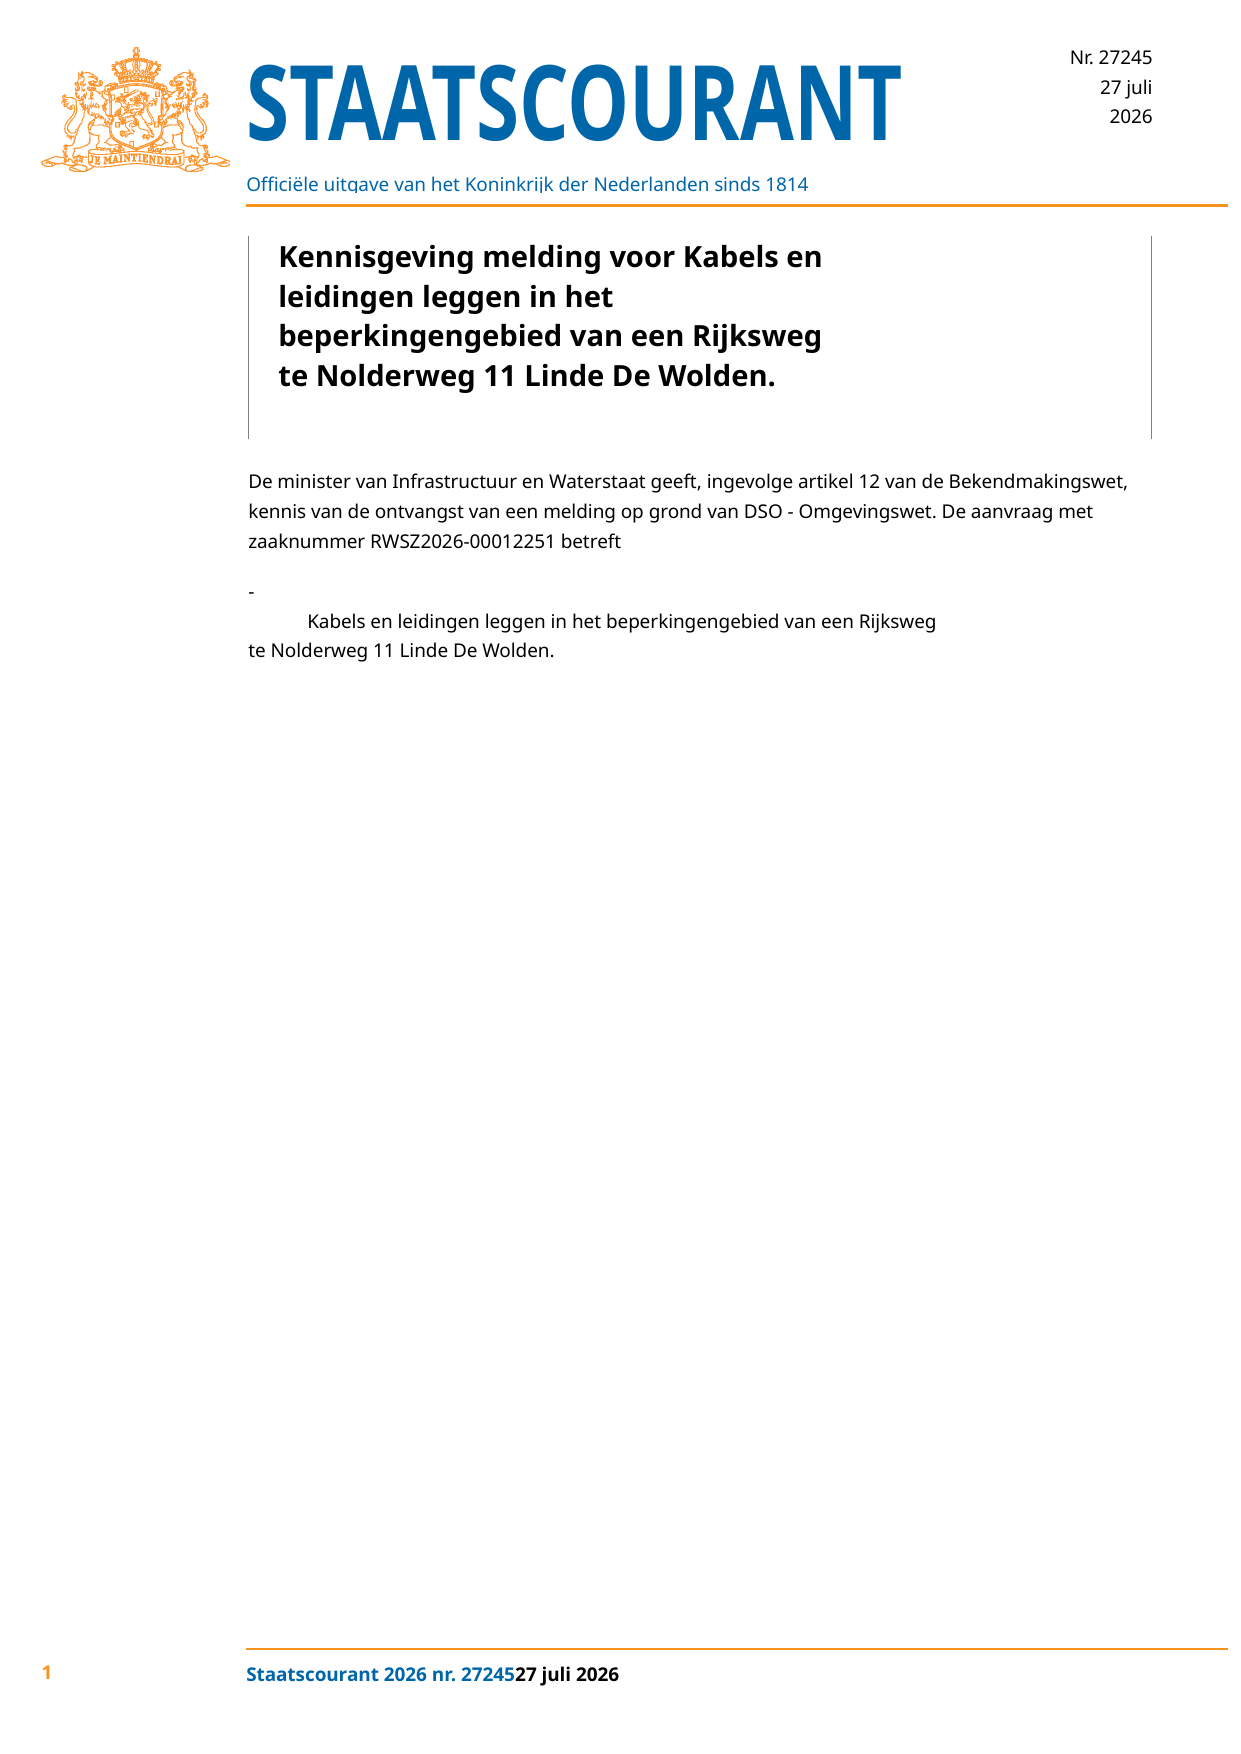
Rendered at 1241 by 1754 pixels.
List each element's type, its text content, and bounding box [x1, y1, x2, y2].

picture [41, 47, 231, 172]
list Kabels en leidingen leggen in het beperkingengebied van een Rijksweg [248, 608, 1152, 633]
table_header [850, 236, 912, 413]
table_header [1090, 236, 1151, 413]
picture [912, 236, 1090, 414]
table_header Kennisgeving melding voor Kabels en leidingen leggen in het beperkingengebied van een Rijksweg te Nolderweg 11 Linde De Wolden. [249, 236, 850, 439]
text De minister van Infrastructuur en Waterstaat geeft, ingevolge artikel 12 van de Bekendmakingswet, kennis van de ontvangst van een melding op grond van DSO - Omgevingswet. De aanvraag met zaaknummer RWSZ2026-00012251 betreft [248, 469, 1152, 553]
text te Nolderweg 11 Linde De Wolden. [248, 637, 1152, 663]
table_header [850, 414, 1151, 439]
